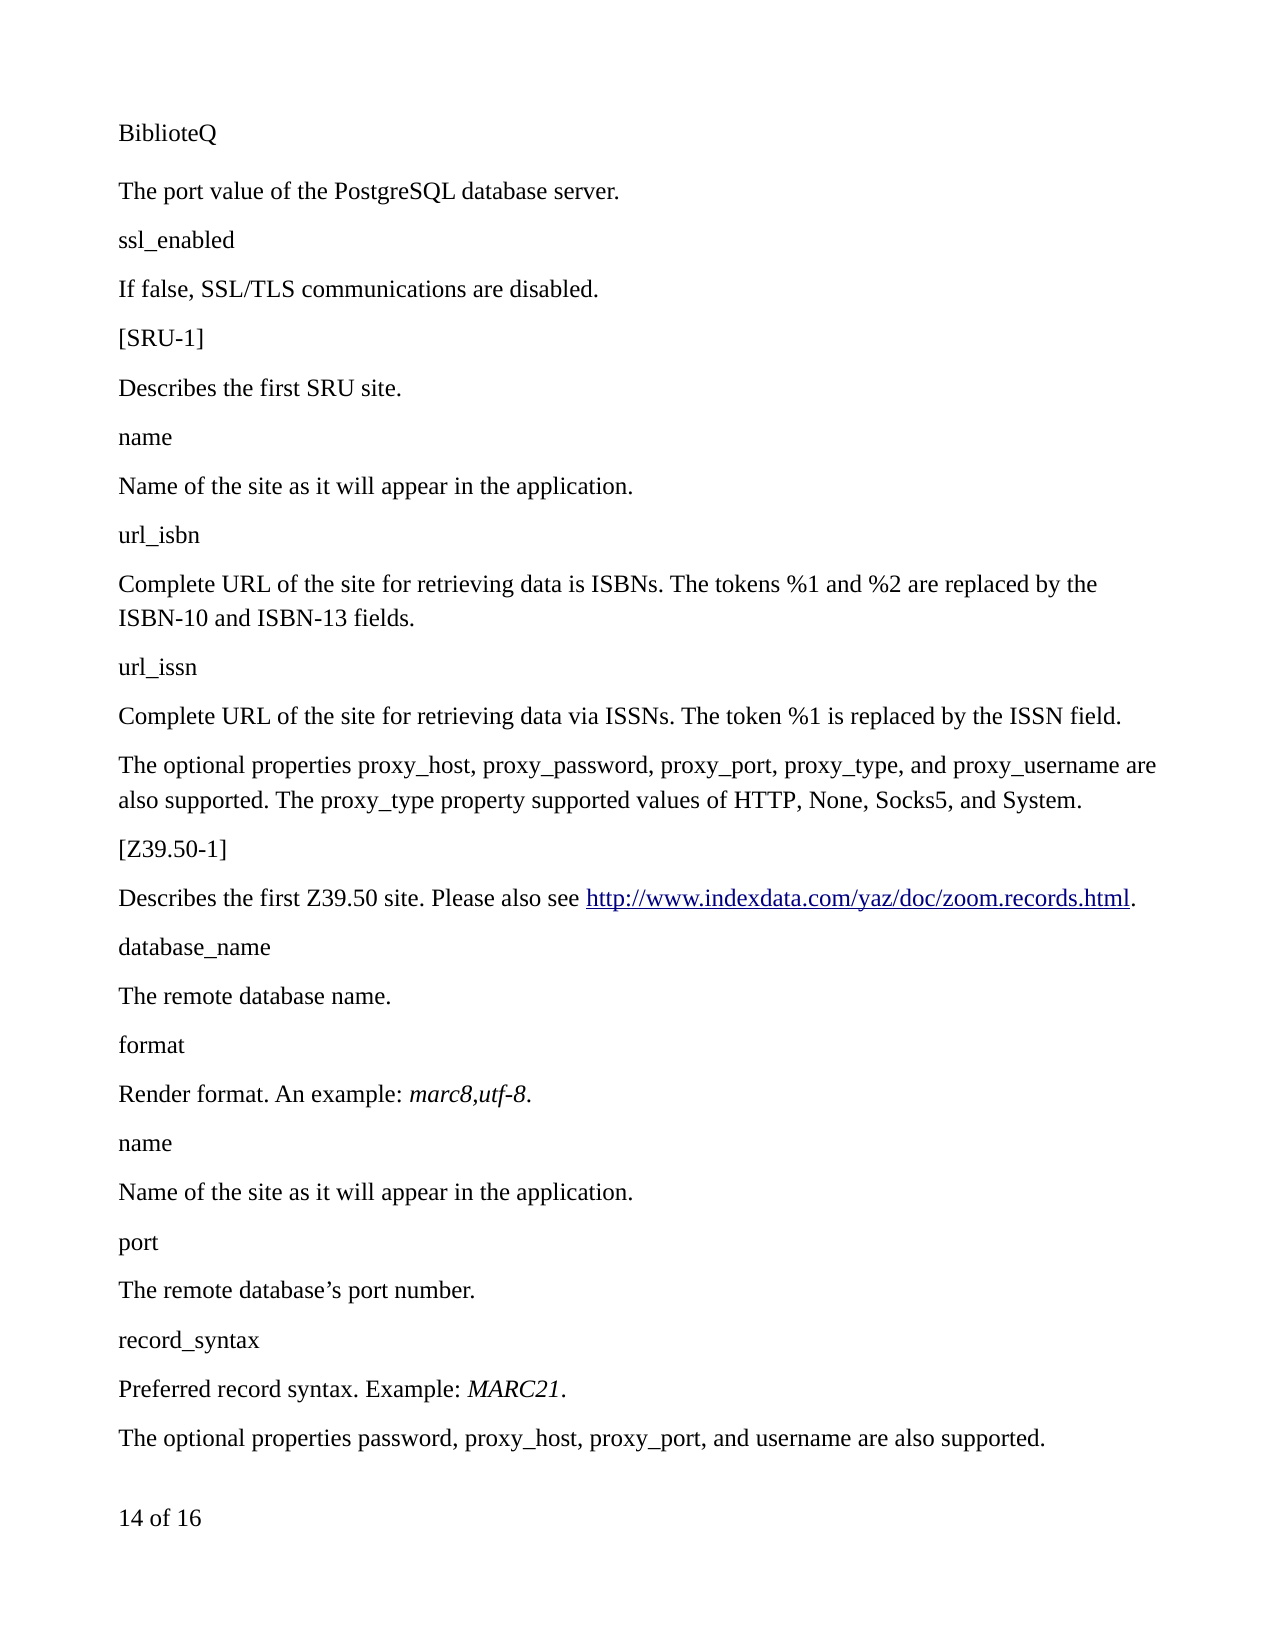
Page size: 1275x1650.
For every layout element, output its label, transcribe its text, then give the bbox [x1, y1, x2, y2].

text If false, SSL/TLS communications are disabled. [118, 274, 1157, 303]
text name [118, 1128, 1157, 1157]
text Complete URL of the site for retrieving data is ISBNs. The tokens %1 and %2 are replaced by the ISBN-10 and ISBN-13 fields. [118, 569, 1157, 632]
text The remote database name. [118, 981, 1157, 1010]
text url_issn [118, 652, 1157, 681]
text port [118, 1227, 1157, 1255]
text [SRU-1] [118, 323, 1157, 352]
text Preferred record syntax. Example: MARC21. [118, 1374, 1157, 1402]
text record_syntax [118, 1325, 1157, 1353]
text ssl_enabled [118, 225, 1157, 254]
text format [118, 1030, 1157, 1059]
text [Z39.50-1] [118, 834, 1157, 863]
text Complete URL of the site for retrieving data via ISSNs. The token %1 is replaced by the ISSN field. [118, 701, 1157, 730]
text Render format. An example: marc8,utf-8. [118, 1079, 1157, 1108]
text The optional properties proxy_host, proxy_password, proxy_port, proxy_type, and proxy_username are also supported. The proxy_type property supported values of HTTP, None, Socks5, and System. [118, 751, 1157, 814]
text url_isbn [118, 520, 1157, 548]
text The port value of the PostgreSQL database server. [118, 176, 1157, 205]
text The remote database’s port number. [118, 1276, 1157, 1304]
text Describes the first Z39.50 site. Please also see http://www.indexdata.com/yaz/doc/zoom.records.html. [118, 883, 1157, 912]
text Name of the site as it will appear in the application. [118, 1177, 1157, 1206]
text The optional properties password, proxy_host, proxy_port, and username are also supported. [118, 1423, 1157, 1452]
text name [118, 422, 1157, 450]
text database_name [118, 932, 1157, 961]
text Name of the site as it will appear in the application. [118, 471, 1157, 499]
text Describes the first SRU site. [118, 373, 1157, 401]
